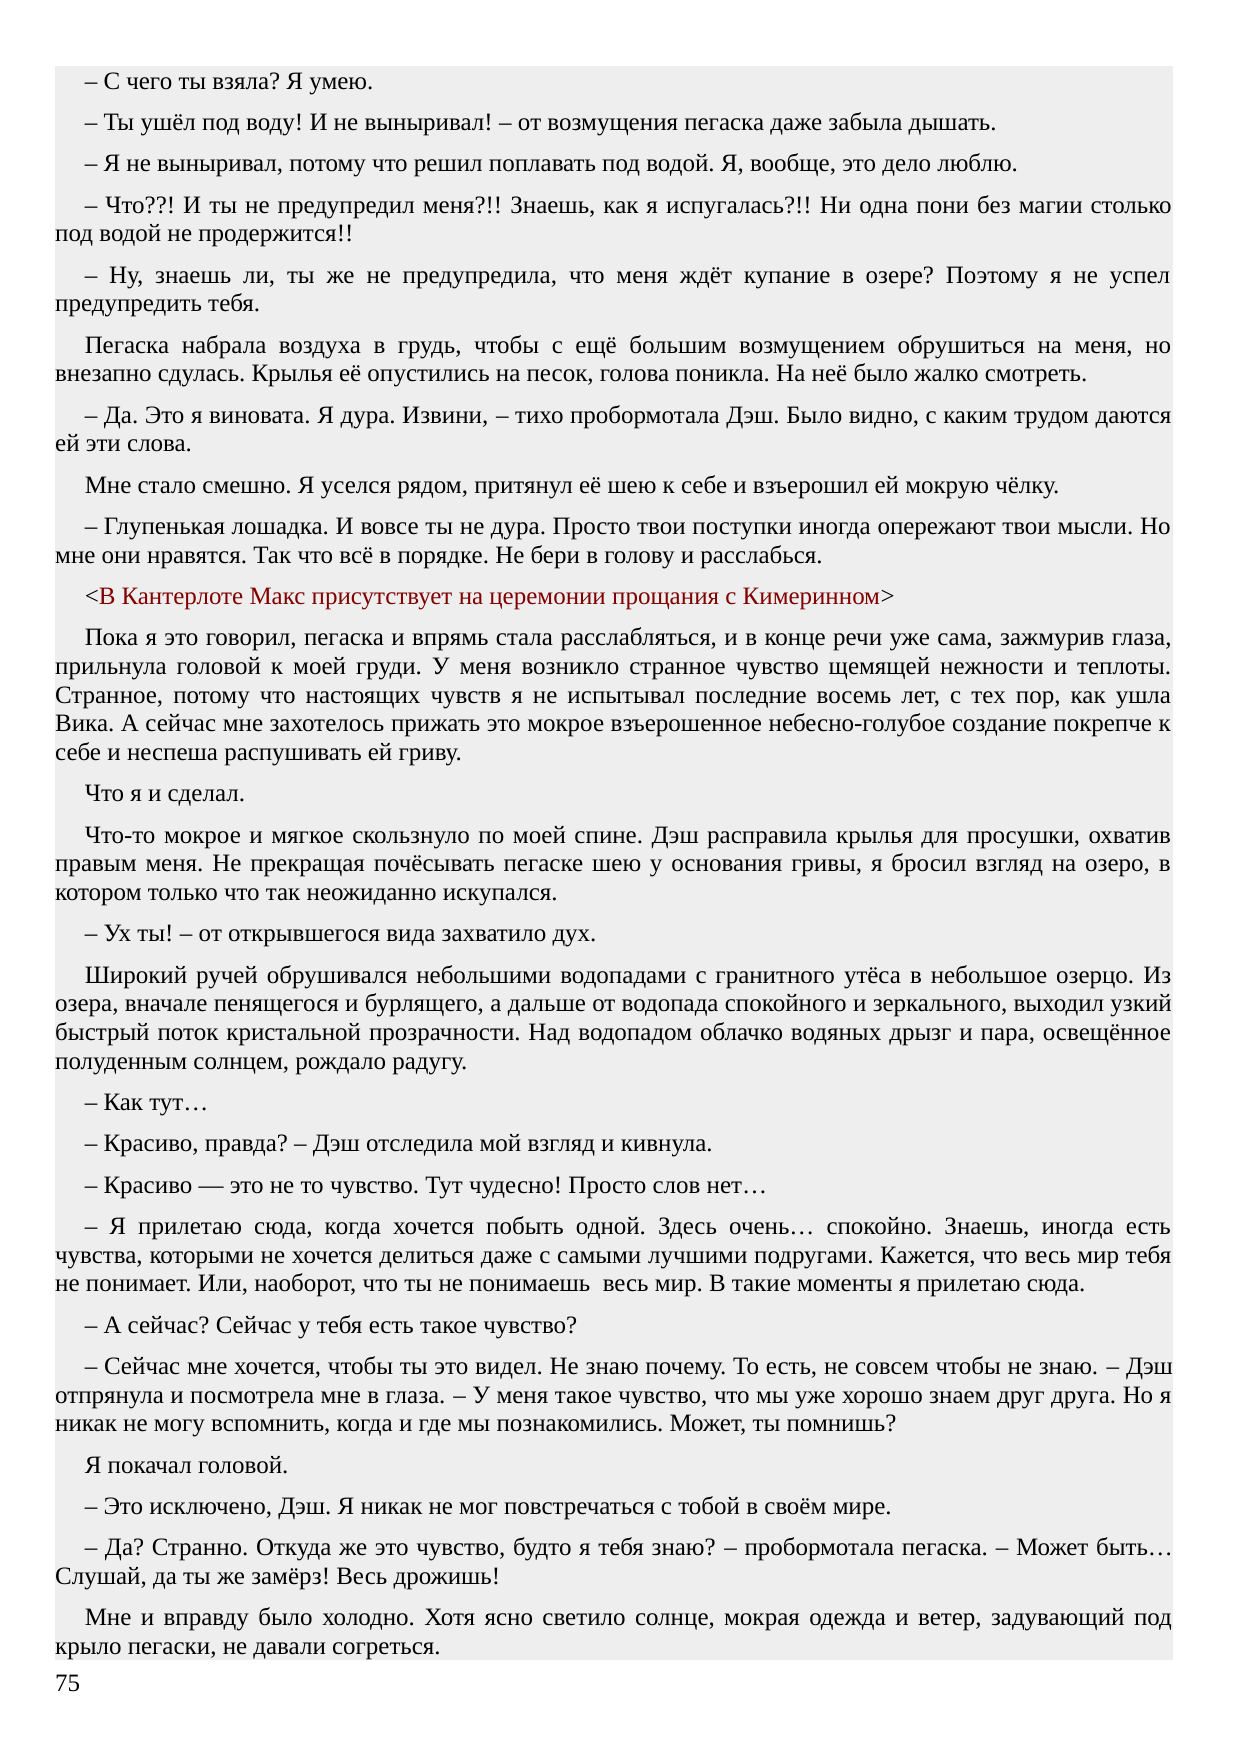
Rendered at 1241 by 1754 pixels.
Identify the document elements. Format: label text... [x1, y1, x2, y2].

text <В Кантерлоте Макс присутствует на церемонии прощания с Кимеринном> [55, 581, 1173, 610]
text – Ты ушёл под воду! И не выныривал! – от возмущения пегаска даже забыла дышать. [55, 107, 1173, 136]
text – Это исключено, Дэш. Я никак не мог повстречаться с тобой в своём мире. [55, 1491, 1173, 1520]
text – Ух ты! – от открывшегося вида захватило дух. [55, 918, 1173, 947]
text – Ну, знаешь ли, ты же не предупредила, что меня ждёт купание в озере? Поэтому я не успел предупредить тебя. [55, 260, 1173, 317]
text Мне стало смешно. Я уселся рядом, притянул её шею к себе и взъерошил ей мокрую чёлку. [55, 470, 1173, 498]
text – Да. Это я виновата. Я дура. Извини, – тихо пробормотала Дэш. Было видно, с каким трудом даются ей эти слова. [55, 400, 1173, 457]
text Широкий ручей обрушивался небольшими водопадами с гранитного утёса в небольшое озерцо. Из озера, вначале пенящегося и бурлящего, а дальше от водопада спокойного и зеркального, выходил узкий быстрый поток кристальной прозрачности. Над водопадом облачко водяных дрызг и пара, освещённое полуденным солнцем, рождало радугу. [55, 960, 1173, 1075]
text Мне и вправду было холодно. Хотя ясно светило солнце, мокрая одежда и ветер, задувающий под крыло пегаски, не давали согреться. [55, 1602, 1173, 1660]
text – А сейчас? Сейчас у тебя есть такое чувство? [55, 1310, 1173, 1338]
text – Красиво — это не то чувство. Тут чудесно! Просто слов нет… [55, 1170, 1173, 1198]
text – Что??! И ты не предупредил меня?!! Знаешь, как я испугалась?!! Ни одна пони без магии столько под водой не продержится!! [55, 190, 1173, 247]
text – Я не выныривал, потому что решил поплавать под водой. Я, вообще, это дело люблю. [55, 148, 1173, 177]
text Я покачал головой. [55, 1450, 1173, 1478]
text – Да? Странно. Откуда же это чувство, будто я тебя знаю? – пробормотала пегаска. – Может быть… Слушай, да ты же замёрз! Весь дрожишь! [55, 1532, 1173, 1590]
text Что-то мокрое и мягкое скользнуло по моей спине. Дэш расправила крылья для просушки, охватив правым меня. Не прекращая почёсывать пегаске шею у основания гривы, я бросил взгляд на озеро, в котором только что так неожиданно искупался. [55, 820, 1173, 906]
text – Сейчас мне хочется, чтобы ты это видел. Не знаю почему. То есть, не совсем чтобы не знаю. – Дэш отпрянула и посмотрела мне в глаза. – У меня такое чувство, что мы уже хорошо знаем друг друга. Но я никак не могу вспомнить, когда и где мы познакомились. Может, ты помнишь? [55, 1351, 1173, 1437]
text – Красиво, правда? – Дэш отследила мой взгляд и кивнула. [55, 1128, 1173, 1157]
text Что я и сделал. [55, 778, 1173, 807]
text – Глупенькая лошадка. И вовсе ты не дура. Просто твои поступки иногда опережают твои мысли. Но мне они нравятся. Так что всё в порядке. Не бери в голову и расслабься. [55, 511, 1173, 568]
text – Я прилетаю сюда, когда хочется побыть одной. Здесь очень… спокойно. Знаешь, иногда есть чувства, которыми не хочется делиться даже с самыми лучшими подругами. Кажется, что весь мир тебя не понимает. Или, наоборот, что ты не понимаешь весь мир. В такие моменты я прилетаю сюда. [55, 1211, 1173, 1297]
text Пегаска набрала воздуха в грудь, чтобы с ещё большим возмущением обрушиться на меня, но внезапно сдулась. Крылья её опустились на песок, голова поникла. На неё было жалко смотреть. [55, 330, 1173, 387]
text – Как тут… [55, 1087, 1173, 1116]
text Пока я это говорил, пегаска и впрямь стала расслабляться, и в конце речи уже сама, зажмурив глаза, прильнула головой к моей груди. У меня возникло странное чувство щемящей нежности и теплоты. Странное, потому что настоящих чувств я не испытывал последние восемь лет, с тех пор, как ушла Вика. А сейчас мне захотелось прижать это мокрое взъерошенное небесно-голубое создание покрепче к себе и неспеша распушивать ей гриву. [55, 622, 1173, 766]
text – С чего ты взяла? Я умею. [55, 66, 1173, 95]
